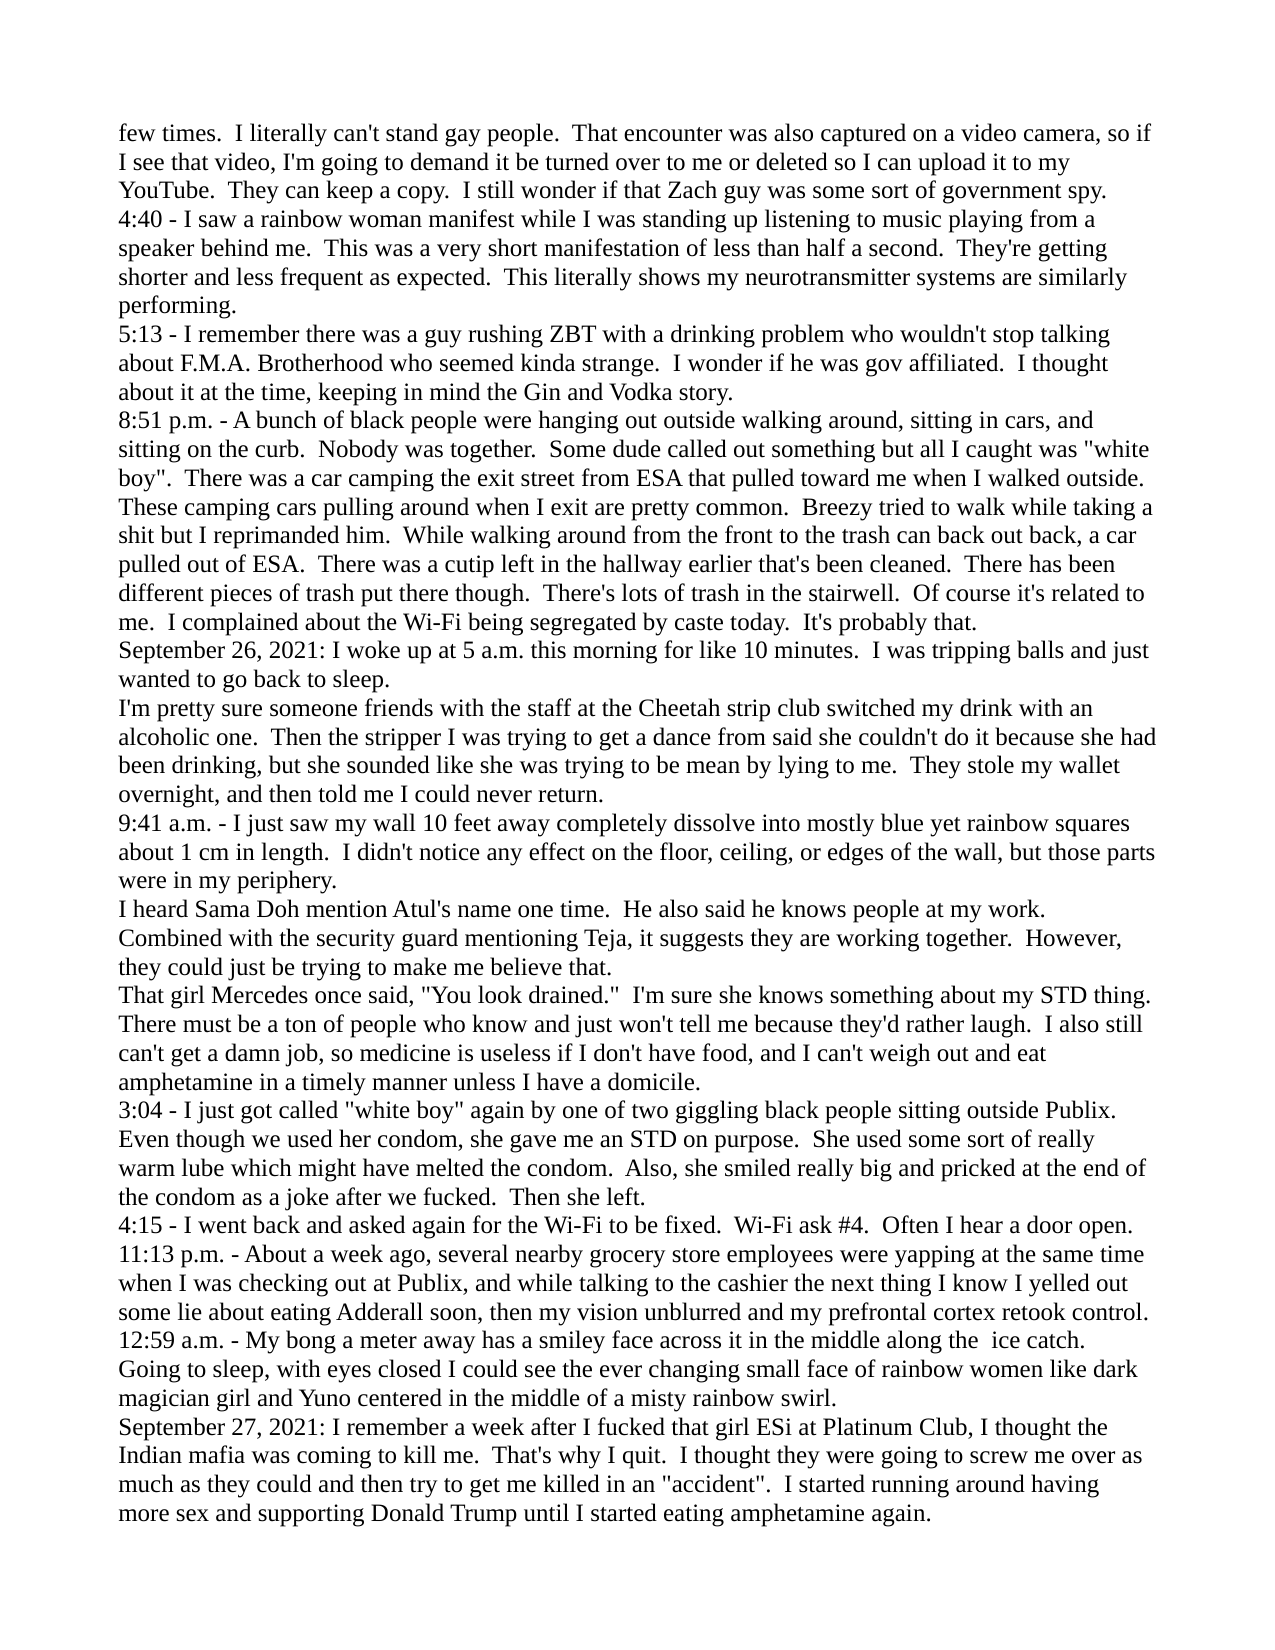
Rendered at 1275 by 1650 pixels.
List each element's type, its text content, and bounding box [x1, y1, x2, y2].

text Even though we used her condom, she gave me an STD on purpose. She used some sort of really warm lube which might have melted the condom. Also, she smiled really big and pricked at the end of the condom as a joke after we fucked. Then she left. [118, 1124, 1157, 1211]
text 9:41 a.m. - I just saw my wall 10 feet away completely dissolve into mostly blue yet rainbow squares about 1 cm in length. I didn't notice any effect on the floor, ceiling, or edges of the wall, but those parts were in my periphery. [118, 808, 1157, 894]
text I'm pretty sure someone friends with the staff at the Cheetah strip club switched my drink with an alcoholic one. Then the stripper I was trying to get a dance from said she couldn't do it because she had been drinking, but she sounded like she was trying to be mean by lying to me. They stole my wallet overnight, and then told me I could never return. [118, 693, 1157, 808]
text 4:40 - I saw a rainbow woman manifest while I was standing up listening to music playing from a speaker behind me. This was a very short manifestation of less than half a second. They're getting shorter and less frequent as expected. This literally shows my neurotransmitter systems are similarly performing. [118, 204, 1157, 319]
text 12:59 a.m. - My bong a meter away has a smiley face across it in the middle along the ice catch. Going to sleep, with eyes closed I could see the ever changing small face of rainbow women like dark magician girl and Yuno centered in the middle of a misty rainbow swirl. [118, 1326, 1157, 1412]
text 8:51 p.m. - A bunch of black people were hanging out outside walking around, sitting in cars, and sitting on the curb. Nobody was together. Some dude called out something but all I caught was "white boy". There was a car camping the exit street from ESA that pulled toward me when I walked outside. These camping cars pulling around when I exit are pretty common. Breezy tried to walk while taking a shit but I reprimanded him. While walking around from the front to the trash can back out back, a car pulled out of ESA. There was a cutip left in the hallway earlier that's been cleaned. There has been different pieces of trash put there though. There's lots of trash in the stairwell. Of course it's related to me. I complained about the Wi-Fi being segregated by caste today. It's probably that. [118, 406, 1157, 636]
text 4:15 - I went back and asked again for the Wi-Fi to be fixed. Wi-Fi ask #4. Often I hear a door open. [118, 1211, 1157, 1239]
text 5:13 - I remember there was a guy rushing ZBT with a drinking problem who wouldn't stop talking about F.M.A. Brotherhood who seemed kinda strange. I wonder if he was gov affiliated. I thought about it at the time, keeping in mind the Gin and Vodka story. [118, 319, 1157, 406]
text 3:04 - I just got called "white boy" again by one of two giggling black people sitting outside Publix. [118, 1096, 1157, 1124]
text few times. I literally can't stand gay people. That encounter was also captured on a video camera, so if I see that video, I'm going to demand it be turned over to me or deleted so I can upload it to my YouTube. They can keep a copy. I still wonder if that Zach guy was some sort of government spy. [118, 118, 1157, 204]
text September 27, 2021: I remember a week after I fucked that girl ESi at Platinum Club, I thought the Indian mafia was coming to kill me. That's why I quit. I thought they were going to screw me over as much as they could and then try to get me killed in an "accident". I started running around having more sex and supporting Donald Trump until I started eating amphetamine again. [118, 1412, 1157, 1527]
text I heard Sama Doh mention Atul's name one time. He also said he knows people at my work. Combined with the security guard mentioning Teja, it suggests they are working together. However, they could just be trying to make me believe that. [118, 894, 1157, 981]
text 11:13 p.m. - About a week ago, several nearby grocery store employees were yapping at the same time when I was checking out at Publix, and while talking to the cashier the next thing I know I yelled out some lie about eating Adderall soon, then my vision unblurred and my prefrontal cortex retook control. [118, 1239, 1157, 1326]
text That girl Mercedes once said, "You look drained." I'm sure she knows something about my STD thing. There must be a ton of people who know and just won't tell me because they'd rather laugh. I also still can't get a damn job, so medicine is useless if I don't have food, and I can't weigh out and eat amphetamine in a timely manner unless I have a domicile. [118, 981, 1157, 1096]
text September 26, 2021: I woke up at 5 a.m. this morning for like 10 minutes. I was tripping balls and just wanted to go back to sleep. [118, 636, 1157, 693]
